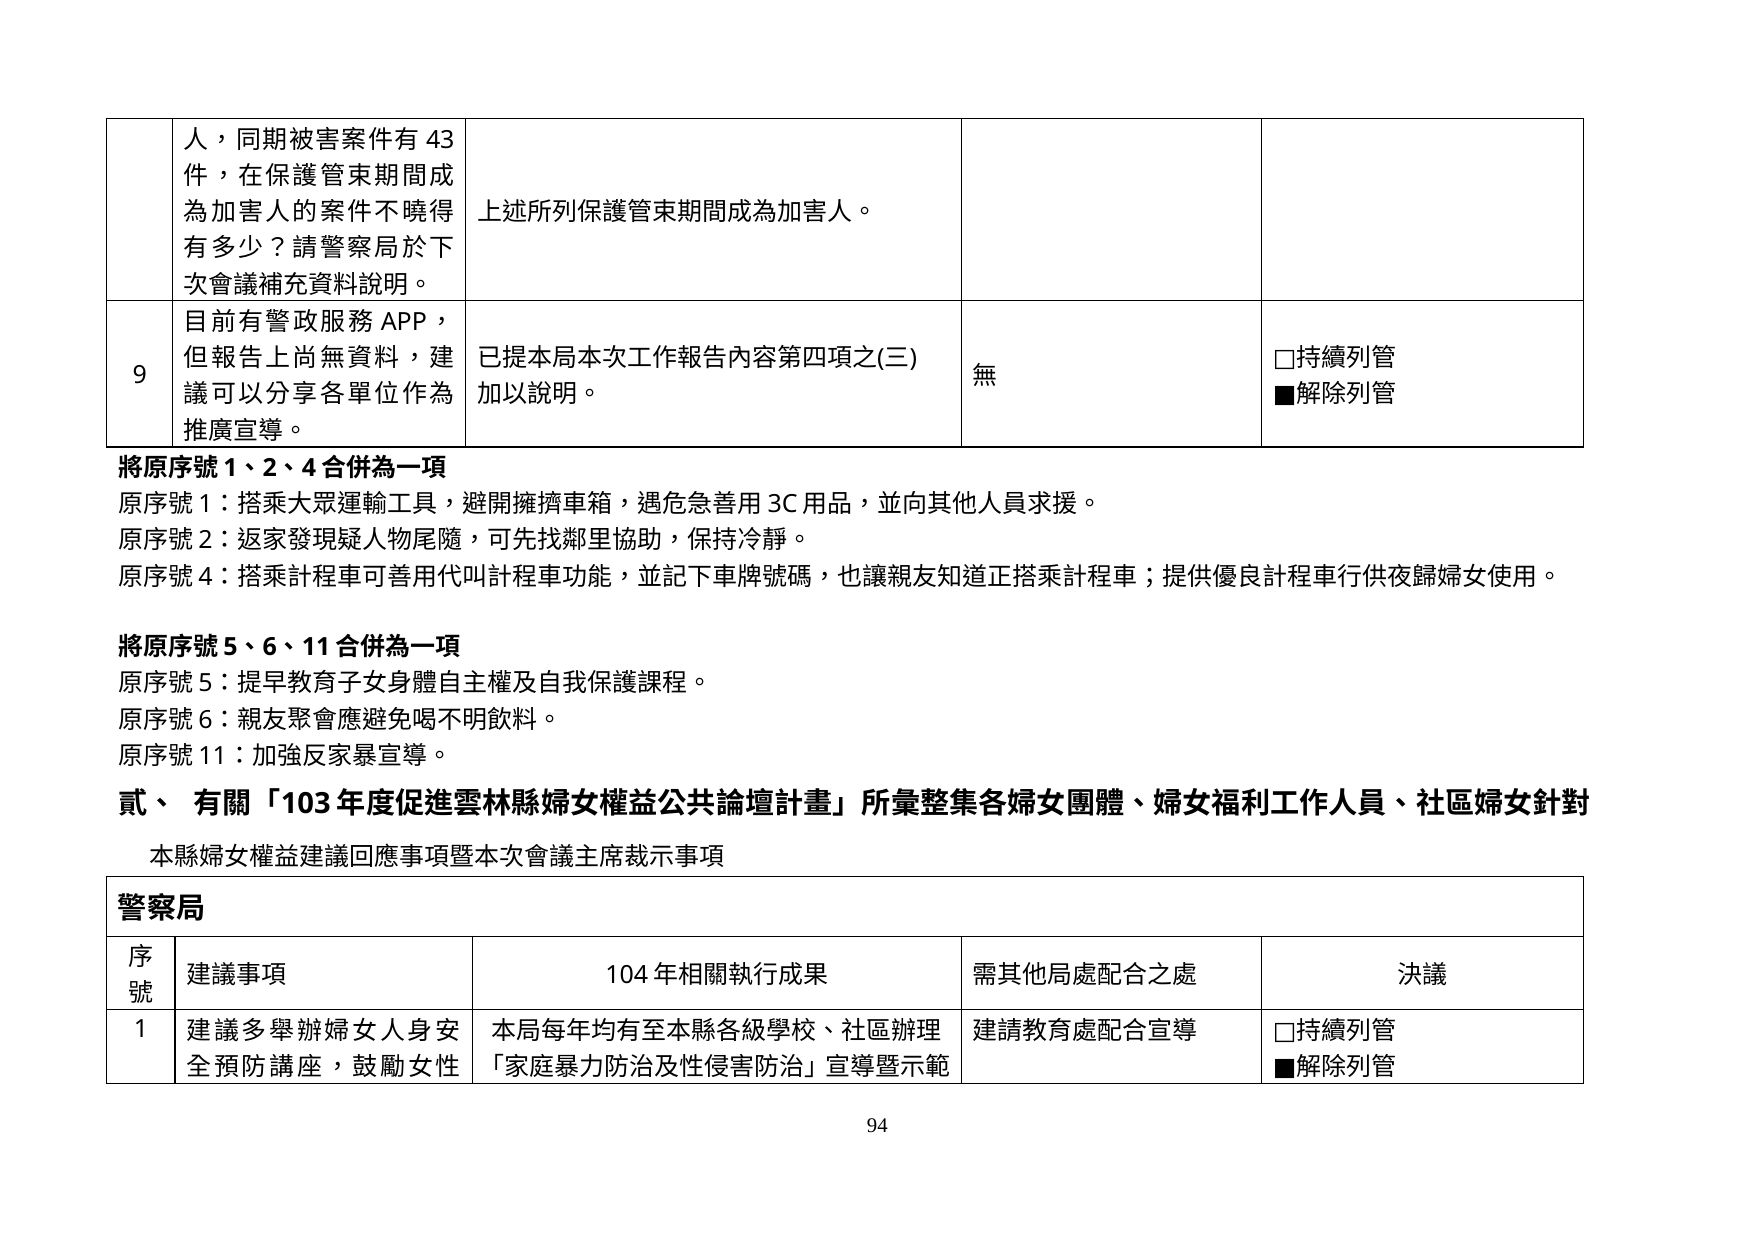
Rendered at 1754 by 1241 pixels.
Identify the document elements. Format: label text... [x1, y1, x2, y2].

text 原序號6：親友聚會應避免喝不明飲料。 [118, 699, 1636, 735]
table_cell 本局每年均有至本縣各級學校、社區辦理「家庭暴力防治及性侵害防治」宣導暨示範 [473, 1010, 961, 1083]
table_cell 決議 [1262, 937, 1583, 1009]
text 將原序號5、6、11合併為一項 [118, 627, 1636, 663]
table_cell 已提本局本次工作報告內容第四項之(三) 加以說明。 [466, 301, 961, 446]
text 原序號2：返家發現疑人物尾隨，可先找鄰里協助，保持冷靜。 [118, 520, 1636, 556]
table_cell 1 [107, 1010, 174, 1083]
table_cell 無 [962, 301, 1261, 446]
table_cell 目前有警政服務APP，但報告上尚無資料，建議可以分享各單位作為推廣宣導。 [173, 301, 465, 446]
table_cell 人，同期被害案件有43件，在保護管束期間成為加害人的案件不曉得有多少？請警察局於下次會議補充資料說明。 [173, 119, 465, 300]
table_cell [962, 119, 1261, 300]
table_cell □持續列管 ■解除列管 [1262, 301, 1583, 446]
table_cell 序號 [107, 937, 174, 1009]
text 原序號5：提早教育子女身體自主權及自我保護課程。 [118, 663, 1636, 699]
text 本縣婦女權益建議回應事項暨本次會議主席裁示事項 [118, 824, 1636, 876]
table_cell □持續列管 ■解除列管 [1262, 1010, 1583, 1083]
list 有關「103年度促進雲林縣婦女權益公共論壇計畫」所彙整集各婦女團體、婦女福利工作人員、社區婦女針對 [118, 772, 1636, 824]
table_cell 9 [107, 301, 172, 446]
table_cell [107, 119, 172, 300]
table_cell 建議事項 [176, 937, 472, 1009]
text 原序號4：搭乘計程車可善用代叫計程車功能，並記下車牌號碼，也讓親友知道正搭乘計程車；提供優良計程車行供夜歸婦女使用。 [118, 556, 1636, 592]
table_cell [1262, 119, 1583, 300]
text 原序號11：加強反家暴宣導。 [118, 735, 1636, 772]
text 將原序號1、2、4合併為一項 [118, 447, 1636, 484]
text 原序號1：搭乘大眾運輸工具，避開擁擠車箱，遇危急善用3C用品，並向其他人員求援。 [118, 484, 1636, 520]
table_cell 建請教育處配合宣導 [962, 1010, 1261, 1083]
table_cell 104年相關執行成果 [473, 937, 961, 1009]
table_header 警察局 [107, 877, 1583, 936]
table_cell 需其他局處配合之處 [962, 937, 1261, 1009]
table_cell 建議多舉辦婦女人身安全預防講座，鼓勵女性 [176, 1010, 472, 1083]
table_cell 上述所列保護管束期間成為加害人。 [466, 119, 961, 300]
